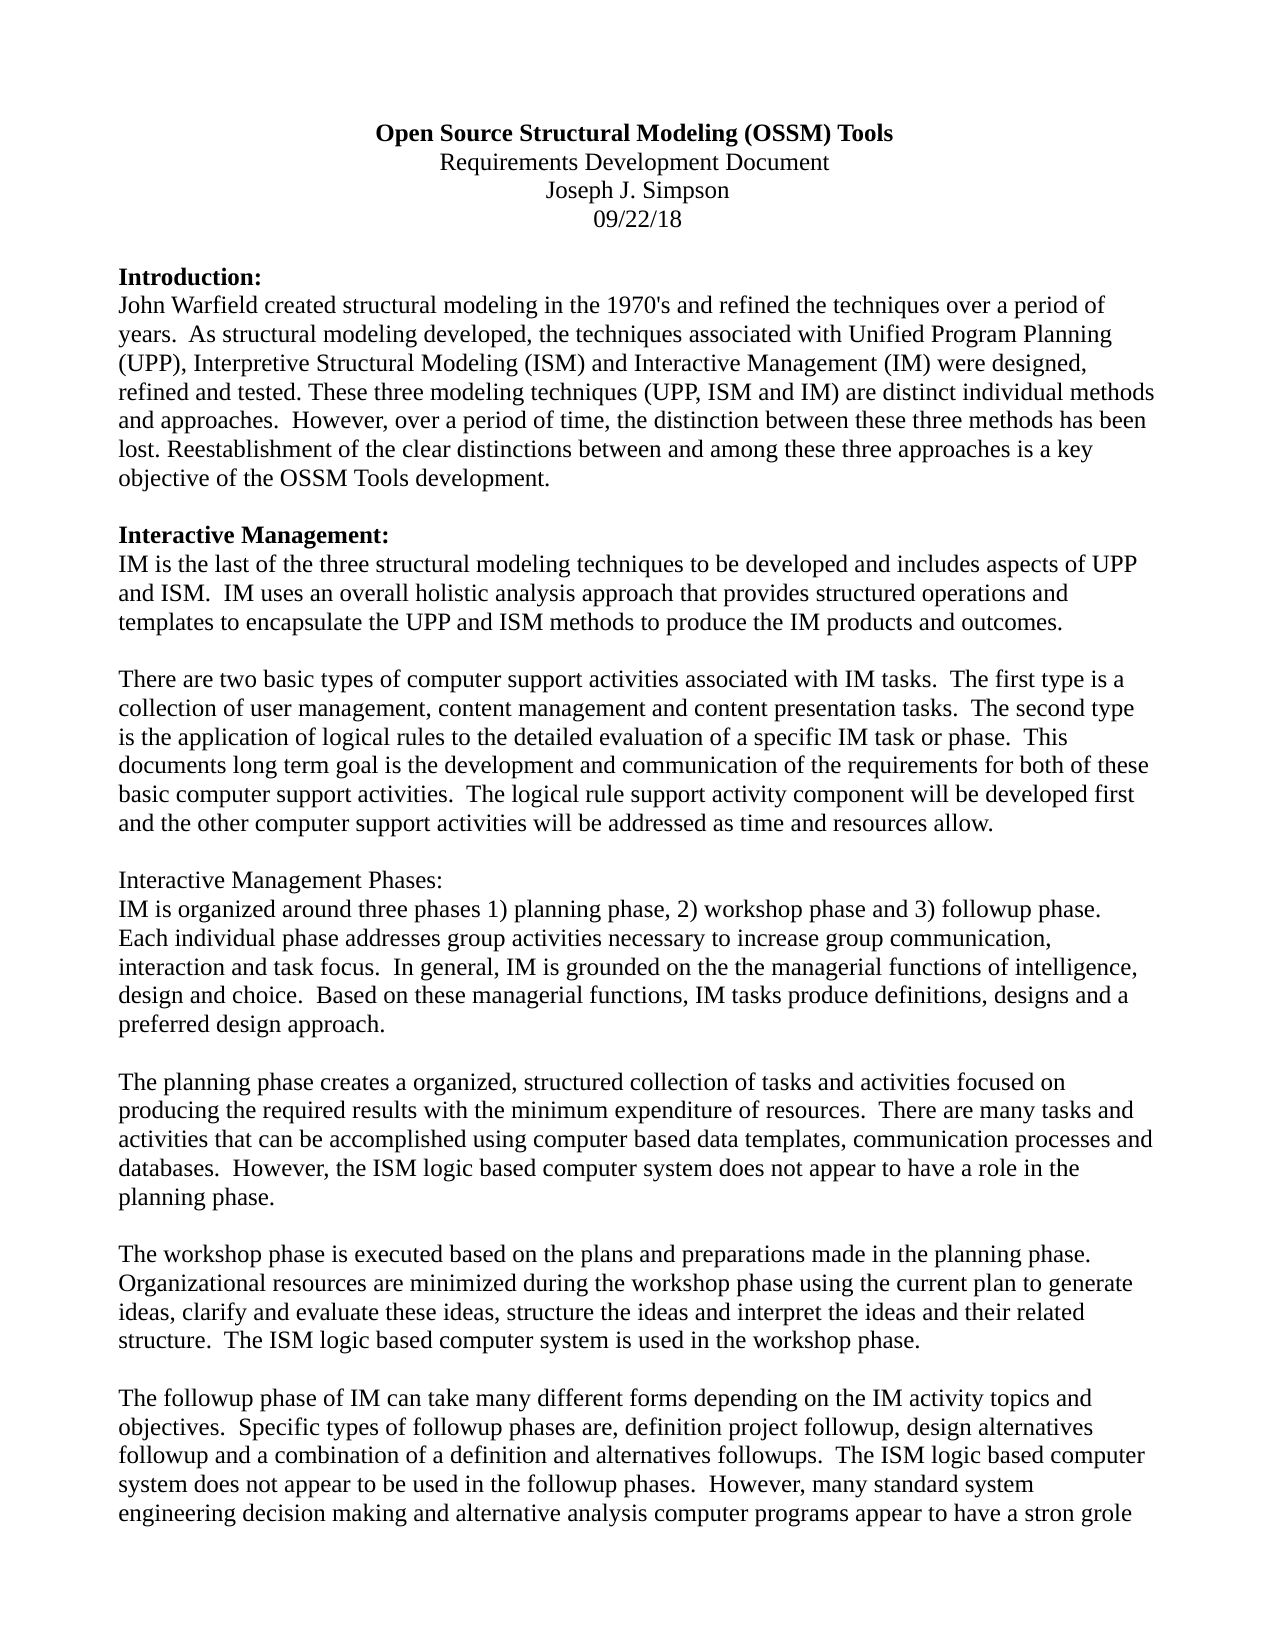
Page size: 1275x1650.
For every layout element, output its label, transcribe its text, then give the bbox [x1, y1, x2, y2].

text Interactive Management: [118, 521, 1157, 549]
text IM is the last of the three structural modeling techniques to be developed and includes aspects of UPP and ISM. IM uses an overall holistic analysis approach that provides structured operations and templates to encapsulate the UPP and ISM methods to produce the IM products and outcomes. [118, 549, 1157, 636]
text John Warfield created structural modeling in the 1970's and refined the techniques over a period of years. As structural modeling developed, the techniques associated with Unified Program Planning (UPP), Interpretive Structural Modeling (ISM) and Interactive Management (IM) were designed, refined and tested. These three modeling techniques (UPP, ISM and IM) are distinct individual methods and approaches. However, over a period of time, the distinction between these three methods has been lost. Reestablishment of the clear distinctions between and among these three approaches is a key objective of the OSSM Tools development. [118, 291, 1157, 492]
text The workshop phase is executed based on the plans and preparations made in the planning phase. Organizational resources are minimized during the workshop phase using the current plan to generate ideas, clarify and evaluate these ideas, structure the ideas and interpret the ideas and their related structure. The ISM logic based computer system is used in the workshop phase. [118, 1239, 1157, 1354]
text There are two basic types of computer support activities associated with IM tasks. The first type is a collection of user management, content management and content presentation tasks. The second type is the application of logical rules to the detailed evaluation of a specific IM task or phase. This documents long term goal is the development and communication of the requirements for both of these basic computer support activities. The logical rule support activity component will be developed first and the other computer support activities will be addressed as time and resources allow. [118, 664, 1157, 837]
text 09/22/18 [118, 204, 1157, 233]
text Requirements Development Document [118, 147, 1157, 176]
text Joseph J. Simpson [118, 176, 1157, 204]
text Open Source Structural Modeling (OSSM) Tools [118, 118, 1157, 147]
text Interactive Management Phases: [118, 866, 1157, 894]
text The planning phase creates a organized, structured collection of tasks and activities focused on producing the required results with the minimum expenditure of resources. There are many tasks and activities that can be accomplished using computer based data templates, communication processes and databases. However, the ISM logic based computer system does not appear to have a role in the planning phase. [118, 1067, 1157, 1211]
text Introduction: [118, 262, 1157, 291]
text The followup phase of IM can take many different forms depending on the IM activity topics and objectives. Specific types of followup phases are, definition project followup, design alternatives followup and a combination of a definition and alternatives followups. The ISM logic based computer system does not appear to be used in the followup phases. However, many standard system engineering decision making and alternative analysis computer programs appear to have a stron grole [118, 1383, 1157, 1527]
text IM is organized around three phases 1) planning phase, 2) workshop phase and 3) followup phase. Each individual phase addresses group activities necessary to increase group communication, interaction and task focus. In general, IM is grounded on the the managerial functions of intelligence, design and choice. Based on these managerial functions, IM tasks produce definitions, designs and a preferred design approach. [118, 894, 1157, 1038]
